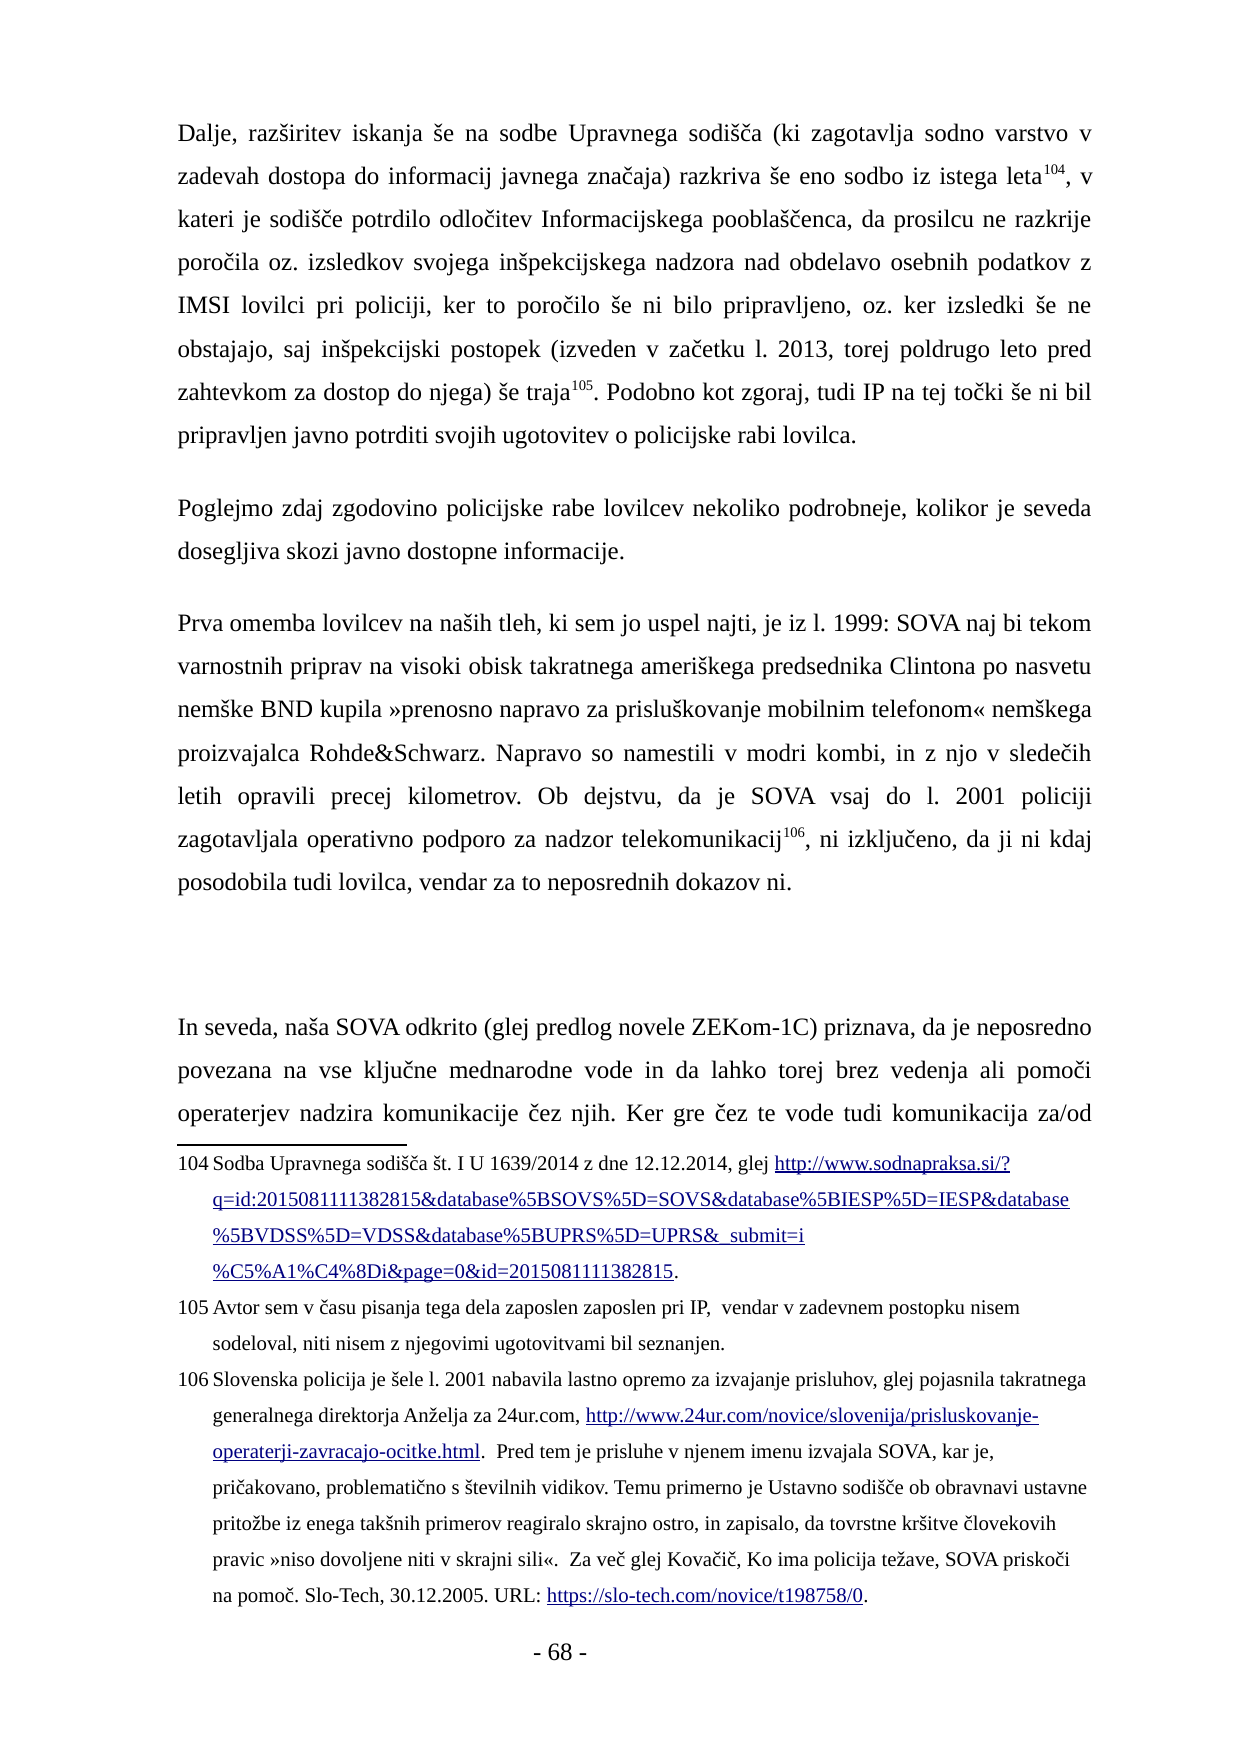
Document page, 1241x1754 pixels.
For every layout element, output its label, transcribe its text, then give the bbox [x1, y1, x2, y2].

text Prva omemba lovilcev na naših tleh, ki sem jo uspel najti, je iz l. 1999: SOVA naj bi tekom varnostnih priprav na visoki obisk takratnega ameriškega predsednika Clintona po nasvetu nemške BND kupila »prenosno napravo za prisluškovanje mobilnim telefonom« nemškega proizvajalca Rohde&Schwarz. Napravo so namestili v modri kombi, in z njo v sledečih letih opravili precej kilometrov. Ob dejstvu, da je SOVA vsaj do l. 2001 policiji zagotavljala operativno podporo za nadzor telekomunikacij, ni izključeno, da ji ni kdaj posodobila tudi lovilca, vendar za to neposrednih dokazov ni. [177, 608, 1093, 896]
text Sodba Upravnega sodišča št. I U 1639/2014 z dne 12.12.2014, glej http://www.sodnapraksa.si/?q=id:2015081111382815&database%5BSOVS%5D=SOVS&database%5BIESP%5D=IESP&database%5BVDSS%5D=VDSS&database%5BUPRS%5D=UPRS&_submit=i%C5%A1%C4%8Di&page=0&id=2015081111382815. [177, 1151, 1093, 1283]
text Slovenska policija je šele l. 2001 nabavila lastno opremo za izvajanje prisluhov, glej pojasnila takratnega generalnega direktorja Anželja za 24ur.com, http://www.24ur.com/novice/slovenija/prisluskovanje-operaterji-zavracajo-ocitke.html. Pred tem je prisluhe v njenem imenu izvajala SOVA, kar je, pričakovano, problematično s številnih vidikov. Temu primerno je Ustavno sodišče ob obravnavi ustavne pritožbe iz enega takšnih primerov reagiralo skrajno ostro, in zapisalo, da tovrstne kršitve človekovih pravic »niso dovoljene niti v skrajni sili«. Za več glej Kovačič, Ko ima policija težave, SOVA priskoči na pomoč. Slo-Tech, 30.12.2005. URL: https://slo-tech.com/novice/t198758/0. [177, 1367, 1093, 1607]
text In seveda, naša SOVA odkrito (glej predlog novele ZEKom-1C) priznava, da je neposredno povezana na vse ključne mednarodne vode in da lahko torej brez vedenja ali pomoči operaterjev nadzira komunikacije čez njih. Ker gre čez te vode tudi komunikacija za/od [177, 1012, 1093, 1127]
text Avtor sem v času pisanja tega dela zaposlen zaposlen pri IP, vendar v zadevnem postopku nisem sodeloval, niti nisem z njegovimi ugotovitvami bil seznanjen. [177, 1295, 1093, 1355]
text Dalje, razširitev iskanja še na sodbe Upravnega sodišča (ki zagotavlja sodno varstvo v zadevah dostopa do informacij javnega značaja) razkriva še eno sodbo iz istega leta, v kateri je sodišče potrdilo odločitev Informacijskega pooblaščenca, da prosilcu ne razkrije poročila oz. izsledkov svojega inšpekcijskega nadzora nad obdelavo osebnih podatkov z IMSI lovilci pri policiji, ker to poročilo še ni bilo pripravljeno, oz. ker izsledki še ne obstajajo, saj inšpekcijski postopek (izveden v začetku l. 2013, torej poldrugo leto pred zahtevkom za dostop do njega) še traja. Podobno kot zgoraj, tudi IP na tej točki še ni bil pripravljen javno potrditi svojih ugotovitev o policijske rabi lovilca. [177, 118, 1093, 449]
text Poglejmo zdaj zgodovino policijske rabe lovilcev nekoliko podrobneje, kolikor je seveda dosegljiva skozi javno dostopne informacije. [177, 493, 1093, 564]
